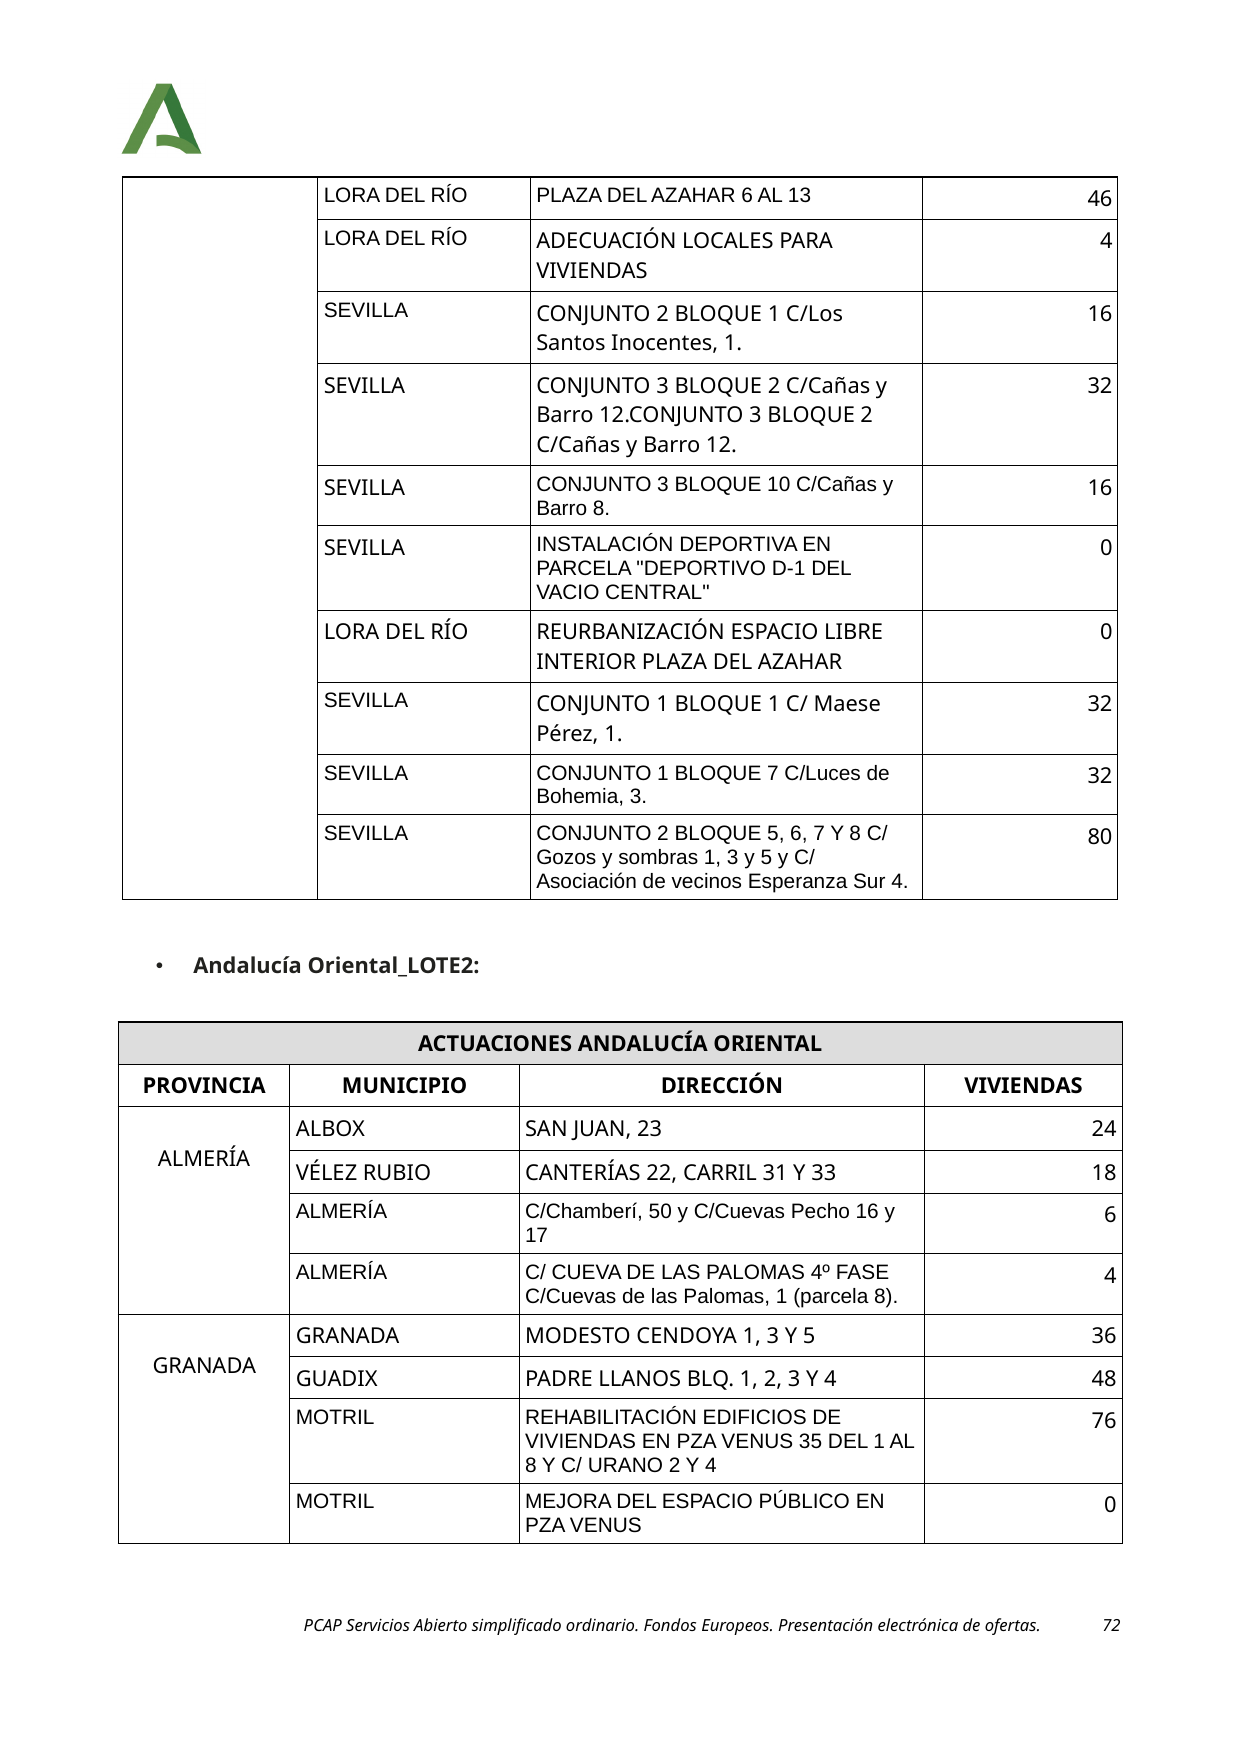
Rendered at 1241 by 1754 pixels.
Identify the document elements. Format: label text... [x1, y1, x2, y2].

table_cell GRANADA [290, 1315, 519, 1356]
table_cell CONJUNTO 1 BLOQUE 1 C/ Maese Pérez, 1. [531, 683, 922, 754]
table_cell SEVILLA [318, 466, 530, 525]
table_cell 16 [923, 292, 1117, 363]
table_cell 76 [925, 1399, 1122, 1482]
table_cell CONJUNTO 2 BLOQUE 5, 6, 7 Y 8 C/ Gozos y sombras 1, 3 y 5 y C/ Asociación de vecinos Esperanza Sur 4. [531, 815, 922, 898]
table_cell 4 [923, 220, 1117, 291]
table_cell ALMERÍA [290, 1254, 519, 1313]
table_cell 4 [925, 1254, 1122, 1313]
table_header ACTUACIONES ANDALUCÍA ORIENTAL [119, 1023, 1122, 1064]
list Andalucía Oriental_LOTE2: [156, 950, 1122, 980]
table_cell PADRE LLANOS BLQ. 1, 2, 3 Y 4 [520, 1357, 924, 1398]
table_cell PLAZA DEL AZAHAR 6 AL 13 [531, 178, 922, 219]
table_cell SEVILLA [318, 526, 530, 609]
table_cell PROVINCIA [119, 1065, 289, 1106]
table_cell 32 [923, 755, 1117, 814]
table_cell LORA DEL RÍO [318, 611, 530, 682]
table_cell CONJUNTO 3 BLOQUE 10 C/Cañas y Barro 8. [531, 466, 922, 525]
table_cell MOTRIL [290, 1484, 519, 1543]
table_cell 80 [923, 815, 1117, 898]
table_cell MODESTO CENDOYA 1, 3 Y 5 [520, 1315, 924, 1356]
table_cell SEVILLA [318, 364, 530, 465]
table_cell SEVILLA [318, 815, 530, 898]
table_cell INSTALACIÓN DEPORTIVA EN PARCELA "DEPORTIVO D-1 DEL VACIO CENTRAL" [531, 526, 922, 609]
table_cell CANTERÍAS 22, CARRIL 31 Y 33 [520, 1151, 924, 1193]
table_cell 46 [923, 178, 1117, 219]
table_cell GRANADA [119, 1315, 289, 1543]
table_cell 32 [923, 683, 1117, 754]
table_cell REURBANIZACIÓN ESPACIO LIBRE INTERIOR PLAZA DEL AZAHAR [531, 611, 922, 682]
table_cell CONJUNTO 2 BLOQUE 1 C/Los Santos Inocentes, 1. [531, 292, 922, 363]
table_cell 0 [925, 1484, 1122, 1543]
table_cell MUNICIPIO [290, 1065, 519, 1106]
table_cell CONJUNTO 1 BLOQUE 7 C/Luces de Bohemia, 3. [531, 755, 922, 814]
table_cell ALBOX [290, 1107, 519, 1150]
table_cell SEVILLA [318, 683, 530, 754]
picture [117, 79, 206, 158]
table_cell 0 [923, 611, 1117, 682]
table_cell LORA DEL RÍO [318, 220, 530, 291]
table_cell SAN JUAN, 23 [520, 1107, 924, 1150]
table_cell MEJORA DEL ESPACIO PÚBLICO EN PZA VENUS [520, 1484, 924, 1543]
table_cell LORA DEL RÍO [318, 178, 530, 219]
table_cell SEVILLA [318, 755, 530, 814]
table_cell 18 [925, 1151, 1122, 1193]
table_cell ALMERÍA [290, 1194, 519, 1253]
table_cell MOTRIL [290, 1399, 519, 1482]
table_cell SEVILLA [318, 292, 530, 363]
table_cell C/ CUEVA DE LAS PALOMAS 4º FASE C/Cuevas de las Palomas, 1 (parcela 8). [520, 1254, 924, 1313]
table_cell REHABILITACIÓN EDIFICIOS DE VIVIENDAS EN PZA VENUS 35 DEL 1 AL 8 Y C/ URANO 2 Y 4 [520, 1399, 924, 1482]
table_cell 24 [925, 1107, 1122, 1150]
table_cell 6 [925, 1194, 1122, 1253]
table_cell VÉLEZ RUBIO [290, 1151, 519, 1193]
table_cell VIVIENDAS [925, 1065, 1122, 1106]
table_cell DIRECCIÓN [520, 1065, 924, 1106]
table_cell 48 [925, 1357, 1122, 1398]
table_cell 32 [923, 364, 1117, 465]
table_cell ADECUACIÓN LOCALES PARA VIVIENDAS [531, 220, 922, 291]
table_cell GUADIX [290, 1357, 519, 1398]
table_cell 36 [925, 1315, 1122, 1356]
table_cell CONJUNTO 3 BLOQUE 2 C/Cañas y Barro 12.CONJUNTO 3 BLOQUE 2 C/Cañas y Barro 12. [531, 364, 922, 465]
table_cell 0 [923, 526, 1117, 609]
table_cell C/Chamberí, 50 y C/Cuevas Pecho 16 y 17 [520, 1194, 924, 1253]
table_cell 16 [923, 466, 1117, 525]
table_cell ALMERÍA [119, 1107, 289, 1313]
